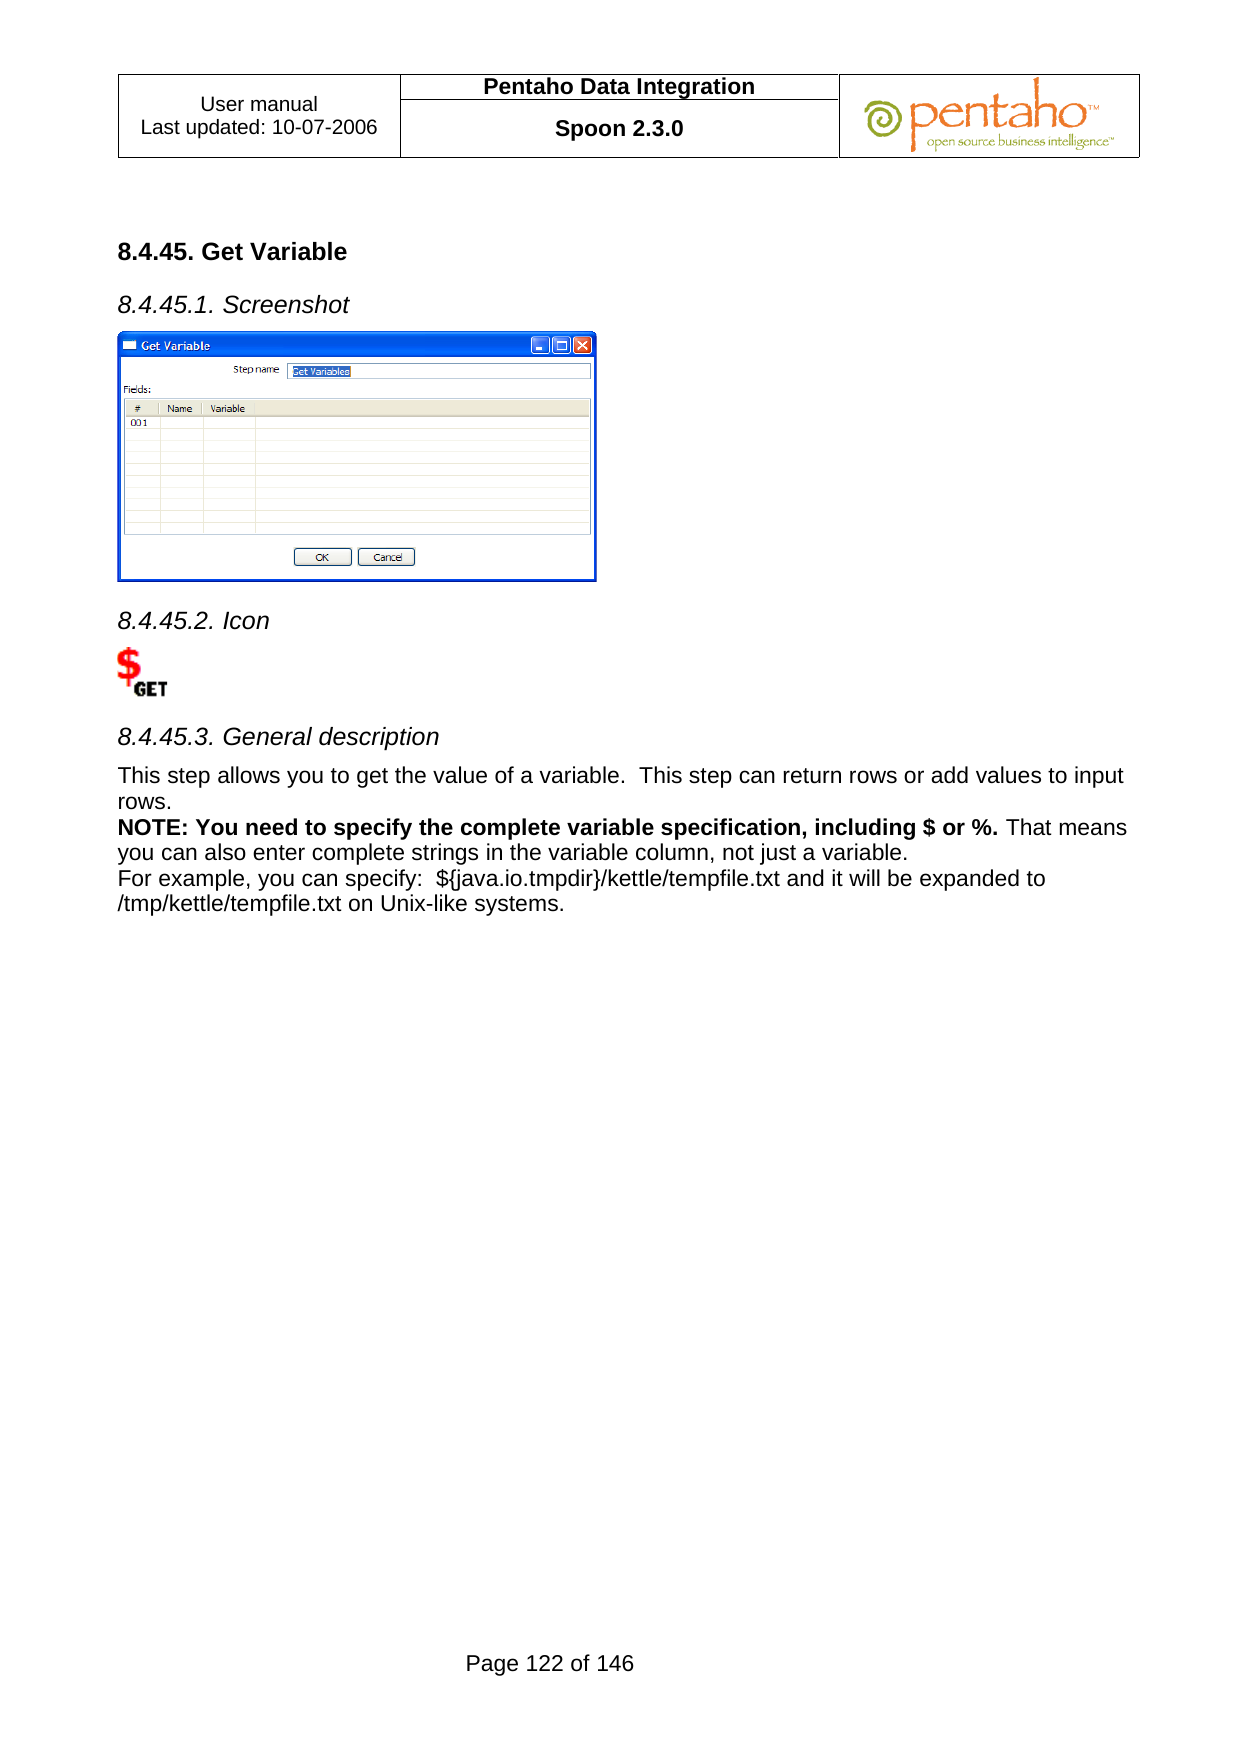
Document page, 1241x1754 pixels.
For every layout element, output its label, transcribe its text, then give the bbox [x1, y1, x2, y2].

subtitle Icon [117, 607, 1137, 635]
text This step allows you to get the value of a variable. This step can return rows or add values to input [117, 763, 1137, 789]
picture [117, 331, 597, 582]
subtitle General description [117, 723, 1137, 751]
subtitle Screenshot [117, 291, 1137, 319]
text NOTE: You need to specify the complete variable specification, including $ or %. That means you can also enter complete strings in the variable column, not just a variable. [117, 814, 1137, 865]
text rows. [117, 789, 1137, 814]
picture [117, 647, 168, 698]
subtitle Get Variable [117, 238, 1137, 266]
text For example, you can specify: ${java.io.tmpdir}/kettle/tempfile.txt and it will be expanded to /tmp/kettle/tempfile.txt on Unix-like systems. [117, 865, 1137, 916]
